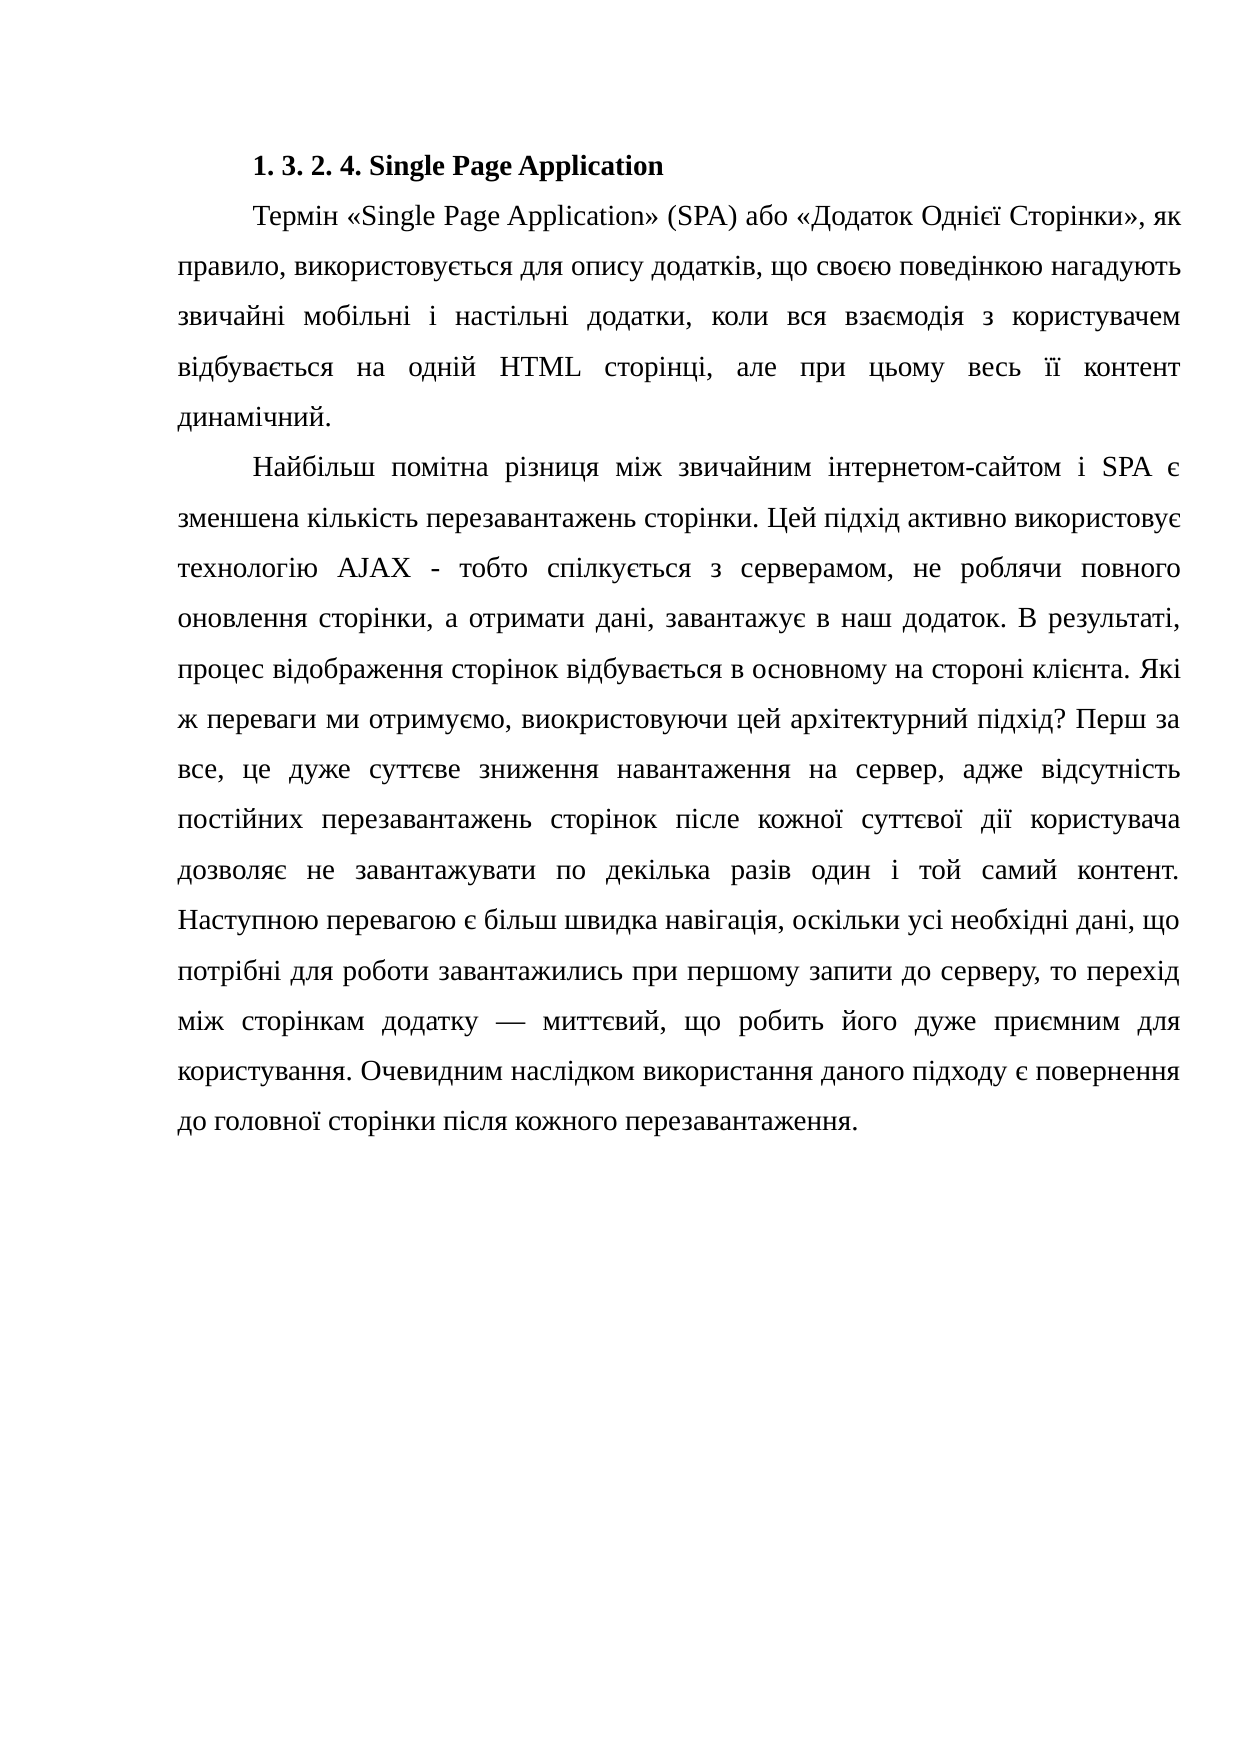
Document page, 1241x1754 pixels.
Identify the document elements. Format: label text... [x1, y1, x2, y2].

text Найбільш помітна різниця між звичайним інтернетом-сайтом і SPA є зменшена кількість перезавантажень сторінки. Цей підхід активно використовує технологію AJAX - тобто спілкується з серверамом, не роблячи повного оновлення сторінки, а отримати дані, завантажує в наш додаток. В результаті, процес відображення сторінок відбувається в основному на стороні клієнта. Які ж переваги ми отримуємо, виокристовуючи цей архітектурний підхід? Перш за все, це дуже суттєве зниження навантаження на сервер, адже відсутність постійних перезавантажень сторінок післе кожної суттєвої дії користувача дозволяє не завантажувати по декілька разів один і той самий контент. Наступною перевагою є більш швидка навігація, оскільки усі необхідні дані, що потрібні для роботи завантажились при першому запити до серверу, то перехід між сторінкам додатку — миттєвий, що робить його дуже приємним для користування. Очевидним наслідком використання даного підходу є повернення до головної сторінки після кожного перезавантаження. [177, 449, 1181, 1137]
text Термін «Single Page Application» (SPA) або «Додаток Однієї Сторінки», як правило, використовується для опису додатків, що своєю поведінкою нагадують звичайні мобільні і настільні додатки, коли вся взаємодія з користувачем відбувається на одній HTML сторінці, але при цьому весь її контент динамічний. [177, 198, 1181, 433]
subtitle 1. 3. 2. 4. Single Page Application [177, 148, 1181, 181]
